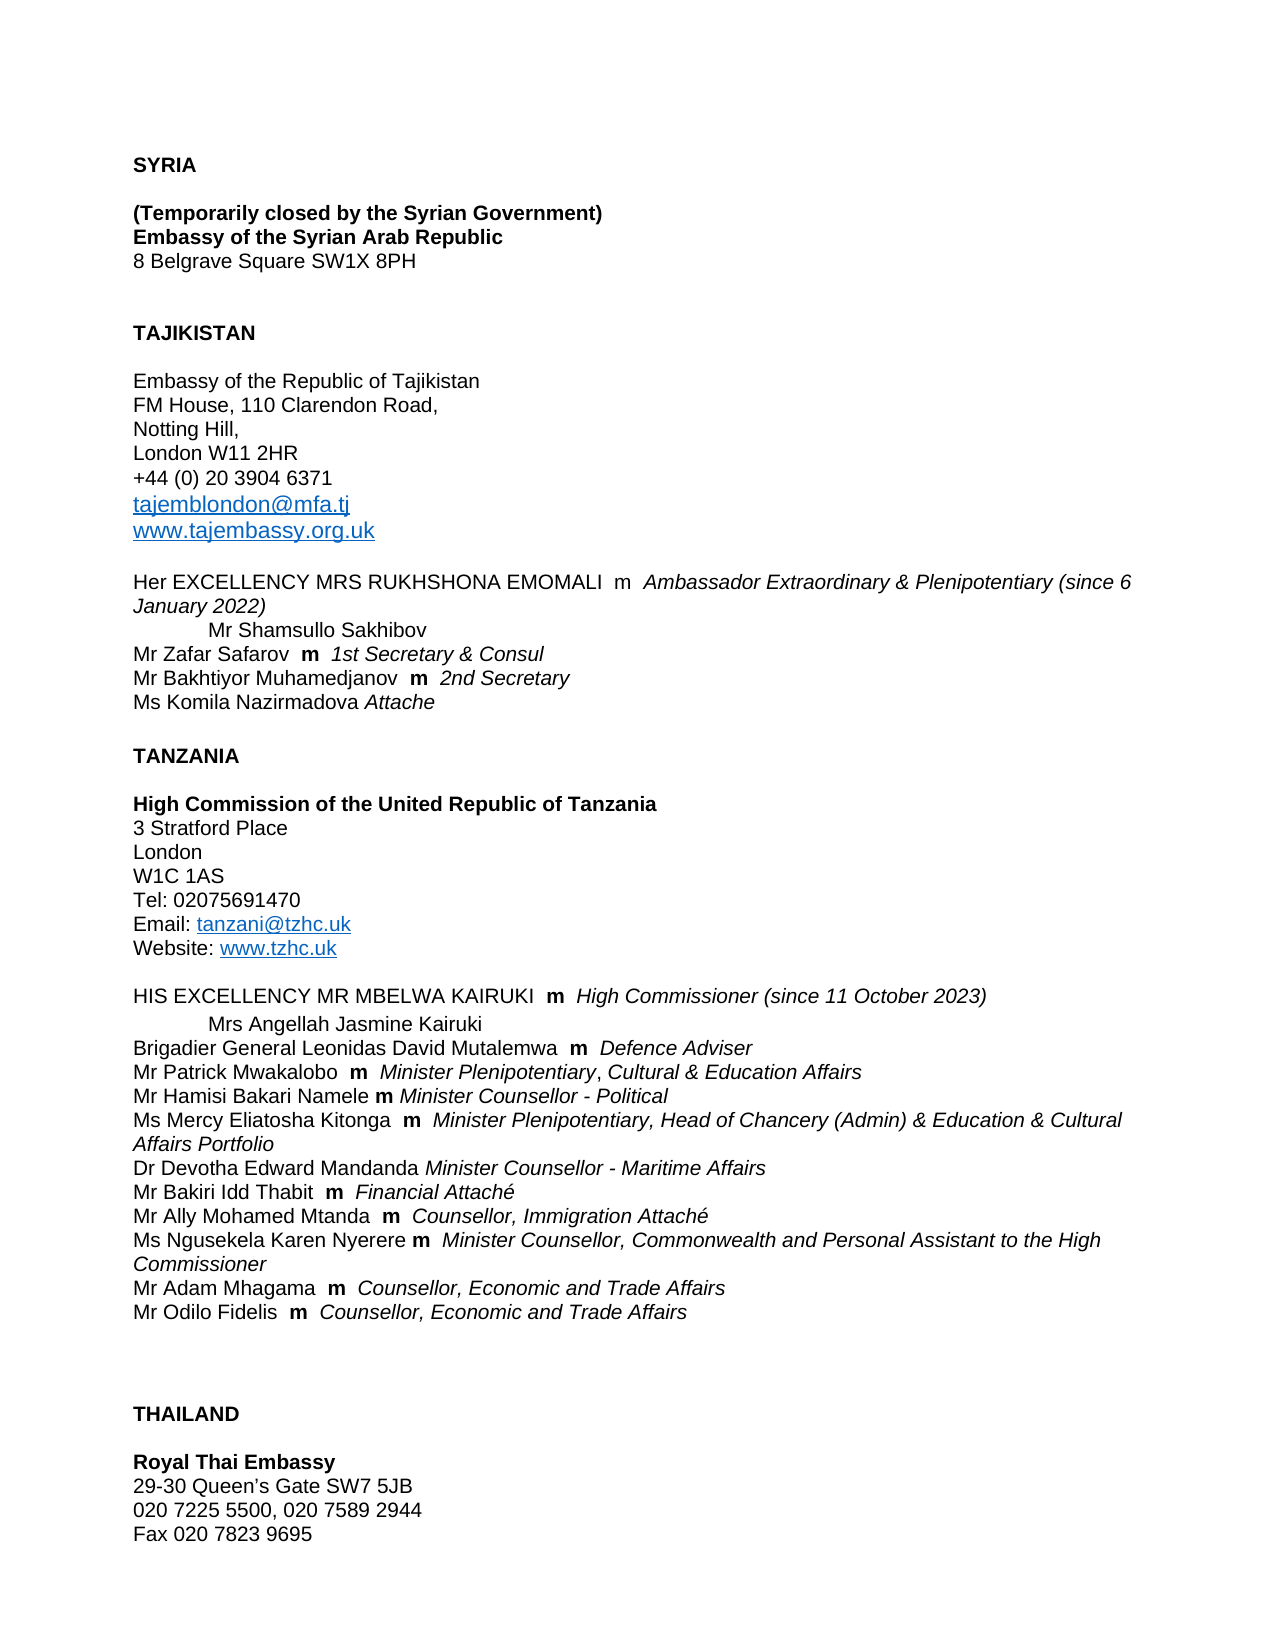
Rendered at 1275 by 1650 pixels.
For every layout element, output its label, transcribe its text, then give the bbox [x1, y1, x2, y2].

text Mr Zafar Safarov m 1st Secretary & Consul [133, 642, 1181, 666]
text Mr Ally Mohamed Mtanda m Counsellor, Immigration Attaché [133, 1204, 1181, 1228]
text www.tajembassy.org.uk [133, 517, 1181, 543]
text London W11 2HR [133, 440, 1181, 464]
text Mr Bakhtiyor Muhamedjanov m 2nd Secretary [133, 666, 1181, 689]
text THAILAND [133, 1402, 1181, 1426]
text Dr Devotha Edward Mandanda Minister Counsellor - Maritime Affairs [133, 1156, 1181, 1180]
text Email: tanzani@tzhc.uk [133, 912, 1181, 936]
text Brigadier General Leonidas David Mutalemwa m Defence Adviser [133, 1036, 1181, 1060]
text Mr Shamsullo Sakhibov [133, 618, 1181, 642]
text Notting Hill, [133, 416, 1181, 440]
subtitle SYRIA [133, 153, 1181, 177]
subtitle Royal Thai Embassy [133, 1450, 1181, 1474]
text 29-30 Queen’s Gate SW7 5JB [133, 1474, 1181, 1498]
text TAJIKISTAN [133, 321, 1181, 344]
text Fax 020 7823 9695 [133, 1522, 1181, 1546]
text Embassy of the Republic of Tajikistan [133, 368, 1181, 392]
text Her EXCELLENCY MRS RUKHSHONA EMOMALI m Ambassador Extraordinary & Plenipotentiary (since 6 January 2022) [133, 570, 1181, 618]
text 8 Belgrave Square SW1X 8PH [133, 249, 1181, 273]
text TANZANIA [133, 744, 1181, 768]
text Embassy of the Syrian Arab Republic [133, 225, 1181, 249]
text Mr Bakiri Idd Thabit m Financial Attaché [133, 1180, 1181, 1204]
text London [133, 840, 1181, 864]
text 3 Stratford Place [133, 816, 1181, 840]
text Mr Odilo Fidelis m Counsellor, Economic and Trade Affairs [133, 1300, 1181, 1324]
text Mr Patrick Mwakalobo m Minister Plenipotentiary, Cultural & Education Affairs [133, 1060, 1181, 1084]
text Mr Hamisi Bakari Namele m Minister Counsellor - Political [133, 1084, 1181, 1108]
text High Commission of the United Republic of Tanzania [133, 792, 1181, 816]
text Mrs Angellah Jasmine Kairuki [133, 1007, 1181, 1036]
text Ms Ngusekela Karen Nyerere m Minister Counsellor, Commonwealth and Personal Assistant to the High Commissioner [133, 1228, 1181, 1276]
text +44 (0) 20 3904 6371 [133, 464, 1181, 491]
text FM House, 110 Clarendon Road, [133, 392, 1181, 416]
text tajemblondon@mfa.tj [133, 491, 1181, 517]
text Mr Adam Mhagama m Counsellor, Economic and Trade Affairs [133, 1276, 1181, 1300]
text W1C 1AS [133, 864, 1181, 888]
text Ms Komila Nazirmadova Attache [133, 689, 1181, 713]
text Ms Mercy Eliatosha Kitonga m Minister Plenipotentiary, Head of Chancery (Admin) & Education & Cultural Affairs Portfolio [133, 1108, 1181, 1156]
text (Temporarily closed by the Syrian Government) [133, 201, 1181, 225]
text 020 7225 5500, 020 7589 2944 [133, 1498, 1181, 1522]
text HIS EXCELLENCY MR MBELWA KAIRUKI m High Commissioner (since 11 October 2023) [133, 983, 1181, 1007]
text Website: www.tzhc.uk [133, 936, 1181, 959]
text Tel: 02075691470 [133, 888, 1181, 912]
